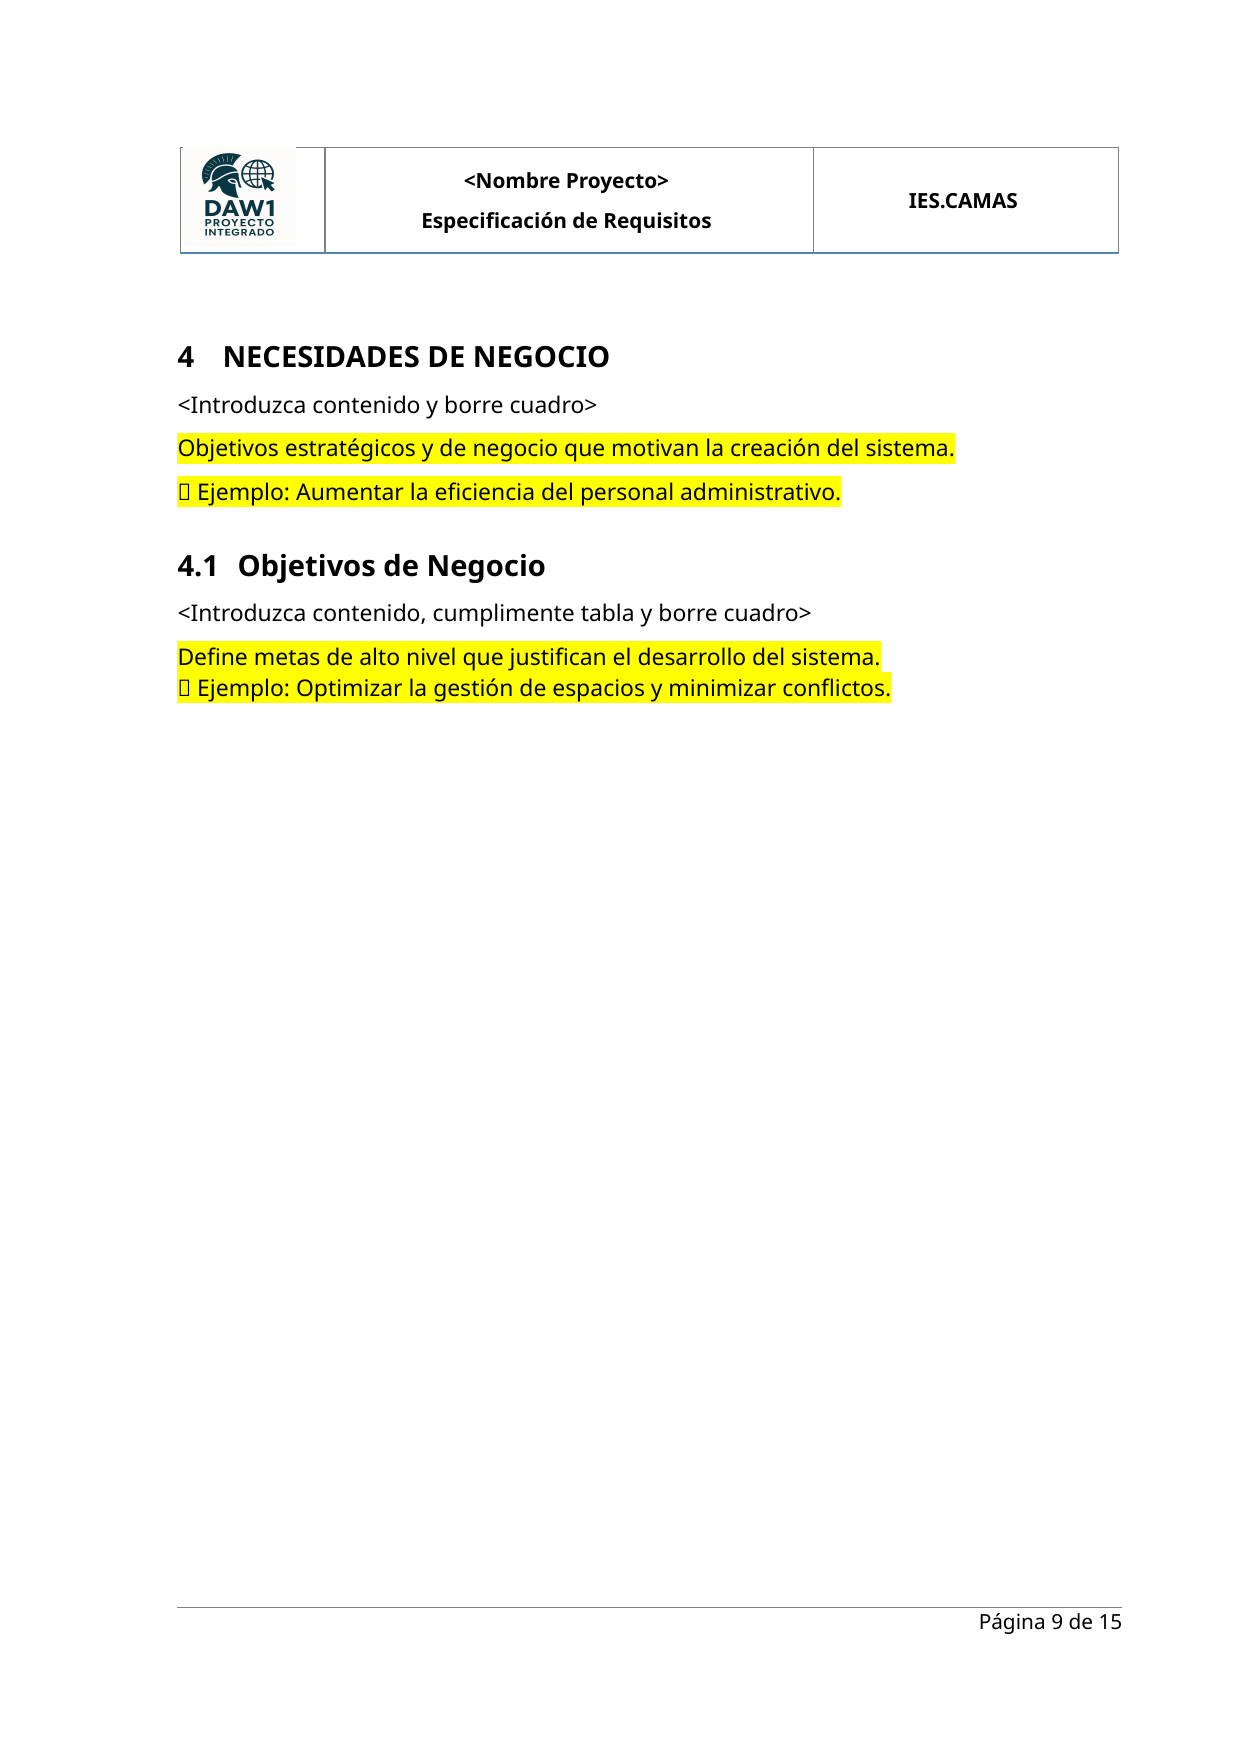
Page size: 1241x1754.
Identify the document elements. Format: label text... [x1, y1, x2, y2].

text <Introduzca contenido, cumplimente tabla y borre cuadro> [177, 597, 1122, 628]
text <Introduzca contenido y borre cuadro> [177, 389, 1122, 420]
subtitle NECESIDADES DE NEGOCIO [177, 336, 1122, 376]
text 🔹 Ejemplo: Optimizar la gestión de espacios y minimizar conflictos. [177, 672, 1122, 703]
text Define metas de alto nivel que justifican el desarrollo del sistema. [177, 641, 1122, 672]
text Objetivos estratégicos y de negocio que motivan la creación del sistema. [177, 432, 1122, 464]
picture [183, 147, 296, 246]
text 🔹 Ejemplo: Aumentar la eficiencia del personal administrativo. [177, 476, 1122, 507]
subtitle Objetivos de Negocio [177, 545, 1122, 584]
